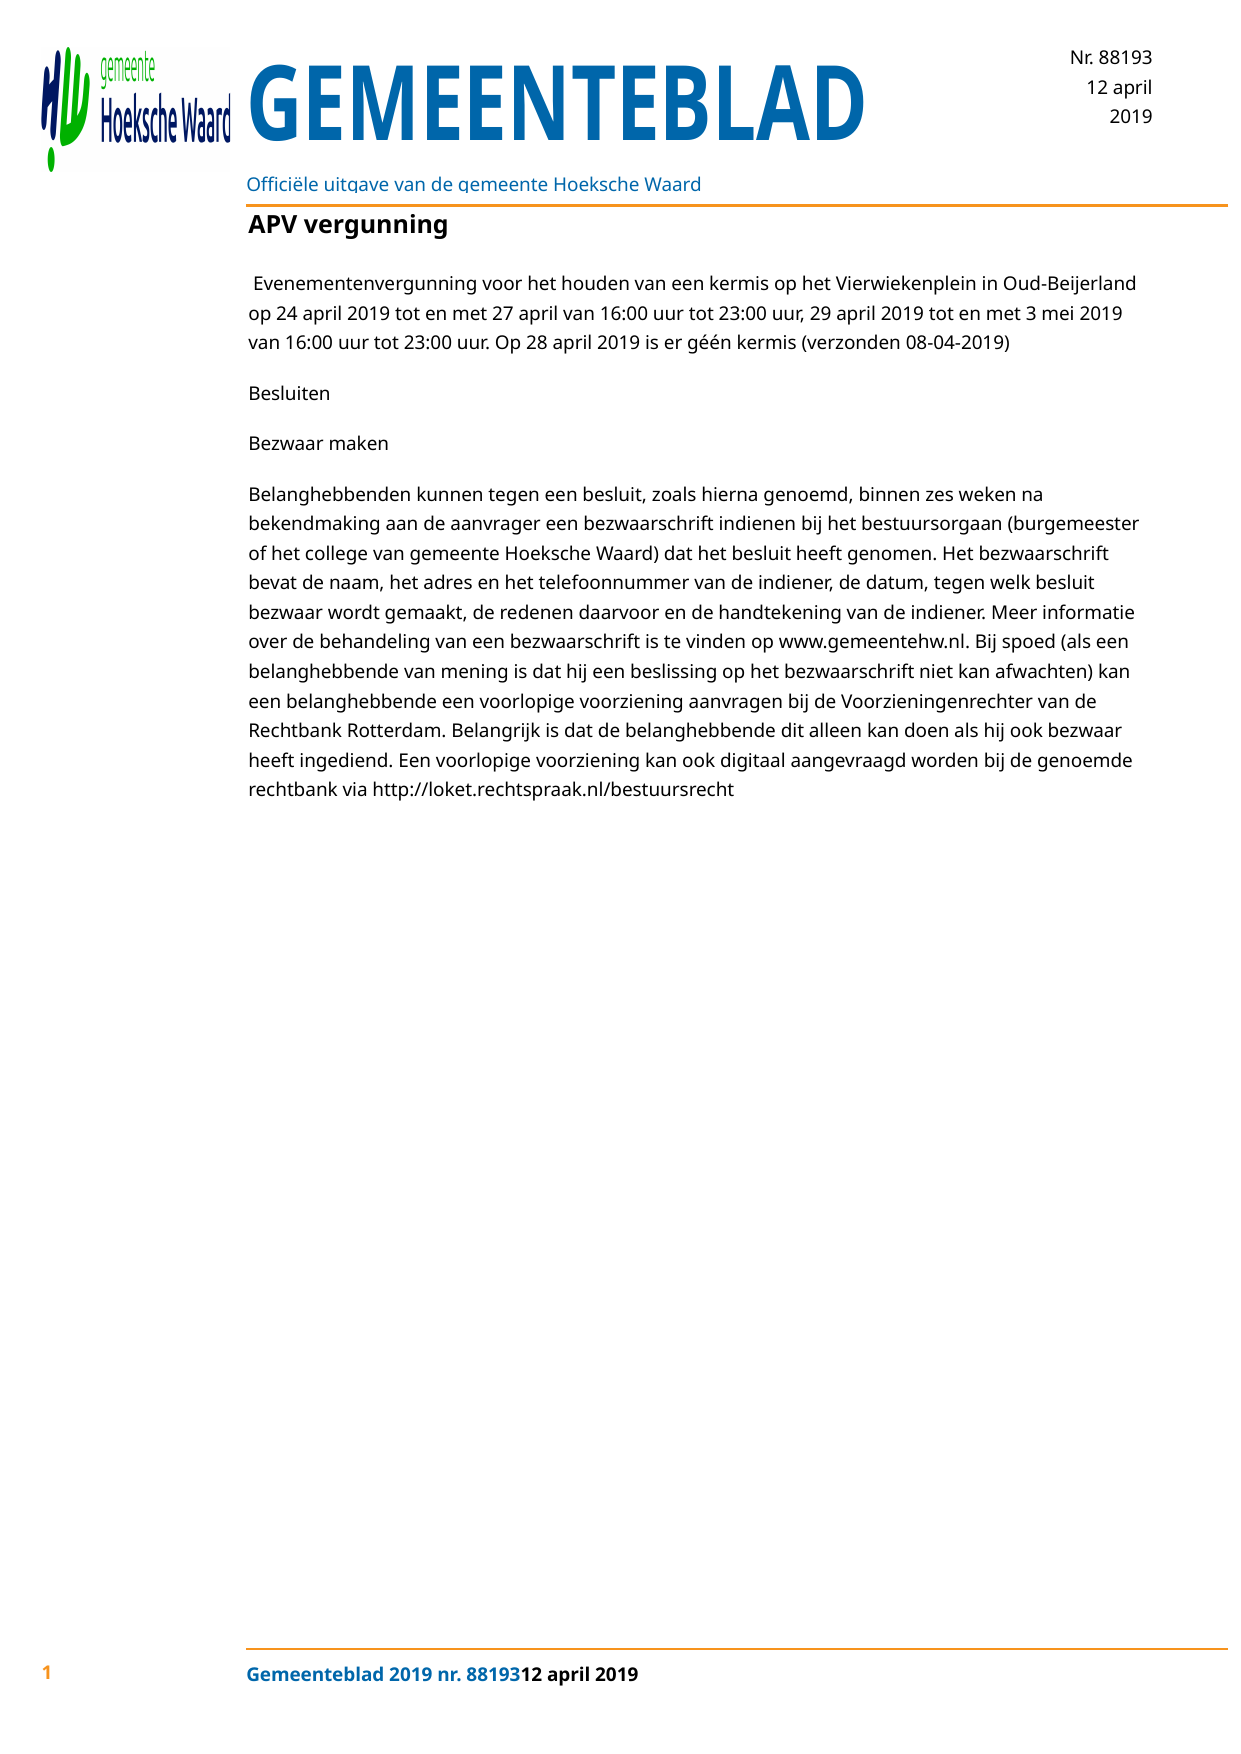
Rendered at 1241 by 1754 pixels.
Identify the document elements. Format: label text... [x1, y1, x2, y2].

text Besluiten [248, 380, 1152, 406]
text Evenementenvergunning voor het houden van een kermis op het Vierwiekenplein in Oud-Beijerland op 24 april 2019 tot en met 27 april van 16:00 uur tot 23:00 uur, 29 april 2019 tot en met 3 mei 2019 van 16:00 uur tot 23:00 uur. Op 28 april 2019 is er géén kermis (verzonden 08-04-2019) [248, 270, 1152, 355]
text Bezwaar maken [248, 430, 1152, 456]
text APV vergunning [248, 207, 1152, 241]
text Belanghebbenden kunnen tegen een besluit, zoals hierna genoemd, binnen zes weken na bekendmaking aan de aanvrager een bezwaarschrift indienen bij het bestuursorgaan (burgemeester of het college van gemeente Hoeksche Waard) dat het besluit heeft genomen. Het bezwaarschrift bevat de naam, het adres en het telefoonnummer van de indiener, de datum, tegen welk besluit bezwaar wordt gemaakt, de redenen daarvoor en de handtekening van de indiener. Meer informatie over de behandeling van een bezwaarschrift is te vinden op www.gemeentehw.nl. Bij spoed (als een belanghebbende van mening is dat hij een beslissing op het bezwaarschrift niet kan afwachten) kan een belanghebbende een voorlopige voorziening aanvragen bij de Voorzieningenrechter van de Rechtbank Rotterdam. Belangrijk is dat de belanghebbende dit alleen kan doen als hij ook bezwaar heeft ingediend. Een voorlopige voorziening kan ook digitaal aangevraagd worden bij de genoemde rechtbank via http://loket.rechtspraak.nl/bestuursrecht [248, 481, 1152, 802]
picture [41, 47, 231, 172]
